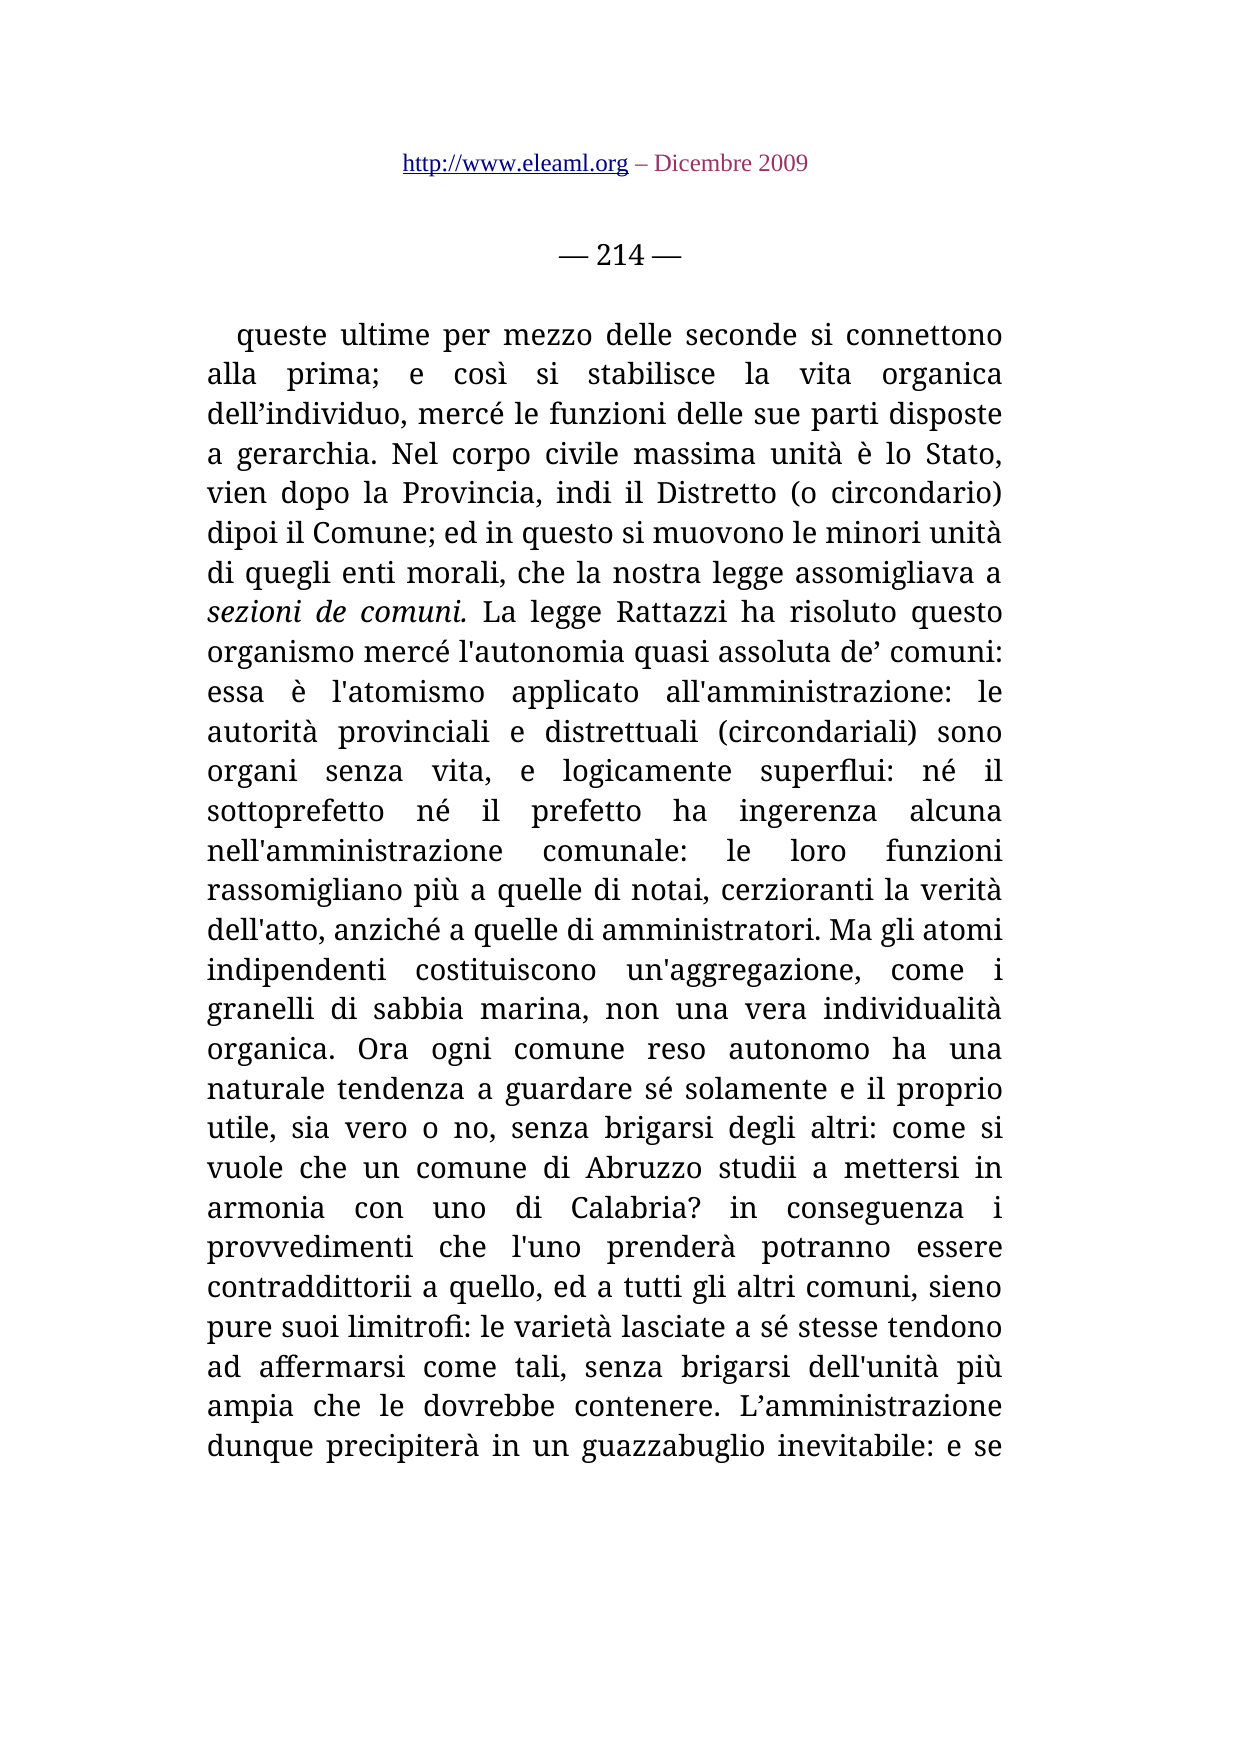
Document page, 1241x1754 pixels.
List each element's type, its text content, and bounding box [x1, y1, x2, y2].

text — 214 — [207, 234, 1004, 274]
text queste ultime per mezzo delle seconde si connettono alla prima; e così si stabilisce la vita organica dell’individuo, mercé le funzioni delle sue parti disposte a gerarchia. Nel corpo civile massima unità è lo Stato, vien dopo la Provincia, indi il Distretto (o circondario) dipoi il Comune; ed in questo si muovono le minori unità di quegli enti morali, che la nostra legge assomigliava a sezioni de comuni. La legge Rattazzi ha risoluto questo organismo mercé l'autonomia quasi assoluta de’ comuni: essa è l'atomismo applicato all'amministrazione: le autorità provinciali e distrettuali (circondariali) sono organi senza vita, e logicamente superflui: né il sottoprefetto né il prefetto ha ingerenza alcuna nell'amministrazione comunale: le loro funzioni rassomigliano più a quelle di notai, cerzioranti la verità dell'atto, anziché a quelle di amministratori. Ma gli atomi indipendenti costituiscono un'aggregazione, come i granelli di sabbia marina, non una vera individualità organica. Ora ogni comune reso autonomo ha una naturale tendenza a guardare sé solamente e il proprio utile, sia vero o no, senza brigarsi degli altri: come si vuole che un comune di Abruzzo studii a mettersi in armonia con uno di Calabria? in conseguenza i provvedimenti che l'uno prenderà potranno essere contraddittorii a quello, ed a tutti gli altri comuni, sieno pure suoi limitrofi: le varietà lasciate a sé stesse tendono ad affermarsi come tali, senza brigarsi dell'unità più ampia che le dovrebbe contenere. L’amministrazione dunque precipiterà in un guazzabuglio inevitabile: e se [207, 314, 1004, 1465]
